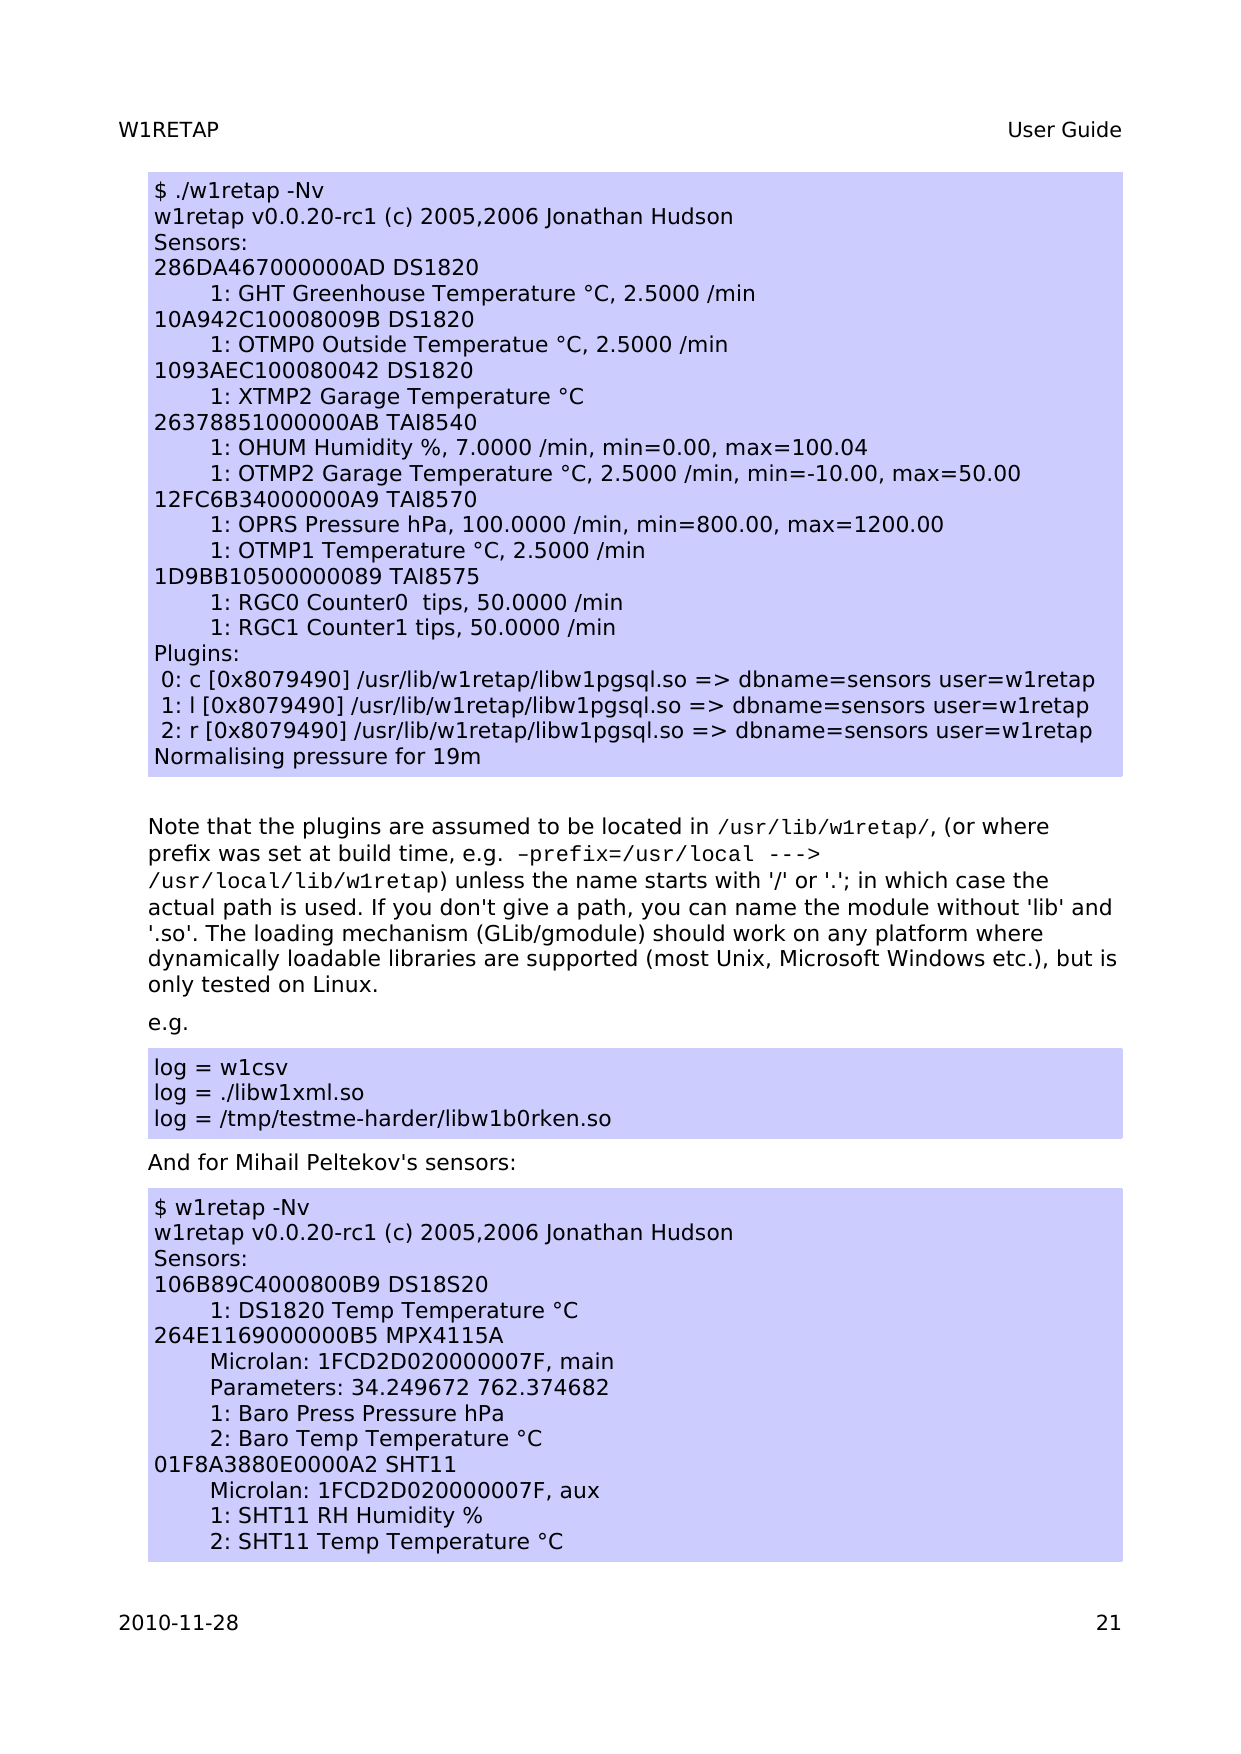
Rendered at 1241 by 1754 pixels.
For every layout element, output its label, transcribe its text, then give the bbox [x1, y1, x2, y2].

text $ ./w1retap -Nv w1retap v0.0.20-rc1 (c) 2005,2006 Jonathan Hudson Sensors: 286DA467000000AD DS1820 1: GHT Greenhouse Temperature °C, 2.5000 /min 10A942C10008009B DS1820 1: OTMP0 Outside Temperatue °C, 2.5000 /min 1093AEC100080042 DS1820 1: XTMP2 Garage Temperature °C 26378851000000AB TAI8540 1: OHUM Humidity %, 7.0000 /min, min=0.00, max=100.04 1: OTMP2 Garage Temperature °C, 2.5000 /min, min=-10.00, max=50.00 12FC6B34000000A9 TAI8570 1: OPRS Pressure hPa, 100.0000 /min, min=800.00, max=1200.00 1: OTMP1 Temperature °C, 2.5000 /min 1D9BB10500000089 TAI8575 1: RGC0 Counter0 tips, 50.0000 /min 1: RGC1 Counter1 tips, 50.0000 /min Plugins: 0: c [0x8079490] /usr/lib/w1retap/libw1pgsql.so => dbname=sensors user=w1retap 1: l [0x8079490] /usr/lib/w1retap/libw1pgsql.so => dbname=sensors user=w1retap 2: r [0x8079490] /usr/lib/w1retap/libw1pgsql.so => dbname=sensors user=w1retap Normalising pressure for 19m [149, 173, 1122, 776]
text And for Mihail Peltekov's sensors: [148, 1150, 1122, 1176]
text Note that the plugins are assumed to be located in /usr/lib/w1retap/, (or where prefix was set at build time, e.g. –prefix=/usr/local ---> /usr/local/lib/w1retap) unless the name starts with '/' or '.'; in which case the actual path is used. If you don't give a path, you can name the module without 'lib' and '.so'. The loading mechanism (GLib/gmodule) should work on any platform where dynamically loadable libraries are supported (most Unix, Microsoft Windows etc.), but is only tested on Linux. [148, 814, 1122, 998]
text $ w1retap -Nv w1retap v0.0.20-rc1 (c) 2005,2006 Jonathan Hudson Sensors: 106B89C4000800B9 DS18S20 1: DS1820 Temp Temperature °C 264E1169000000B5 MPX4115A Microlan: 1FCD2D020000007F, main Parameters: 34.249672 762.374682 1: Baro Press Pressure hPa 2: Baro Temp Temperature °C 01F8A3880E0000A2 SHT11 Microlan: 1FCD2D020000007F, aux 1: SHT11 RH Humidity % 2: SHT11 Temp Temperature °C [149, 1190, 1122, 1561]
text log = w1csv log = ./libw1xml.so log = /tmp/testme-harder/libw1b0rken.so [149, 1050, 1122, 1138]
text e.g. [148, 1010, 1122, 1036]
